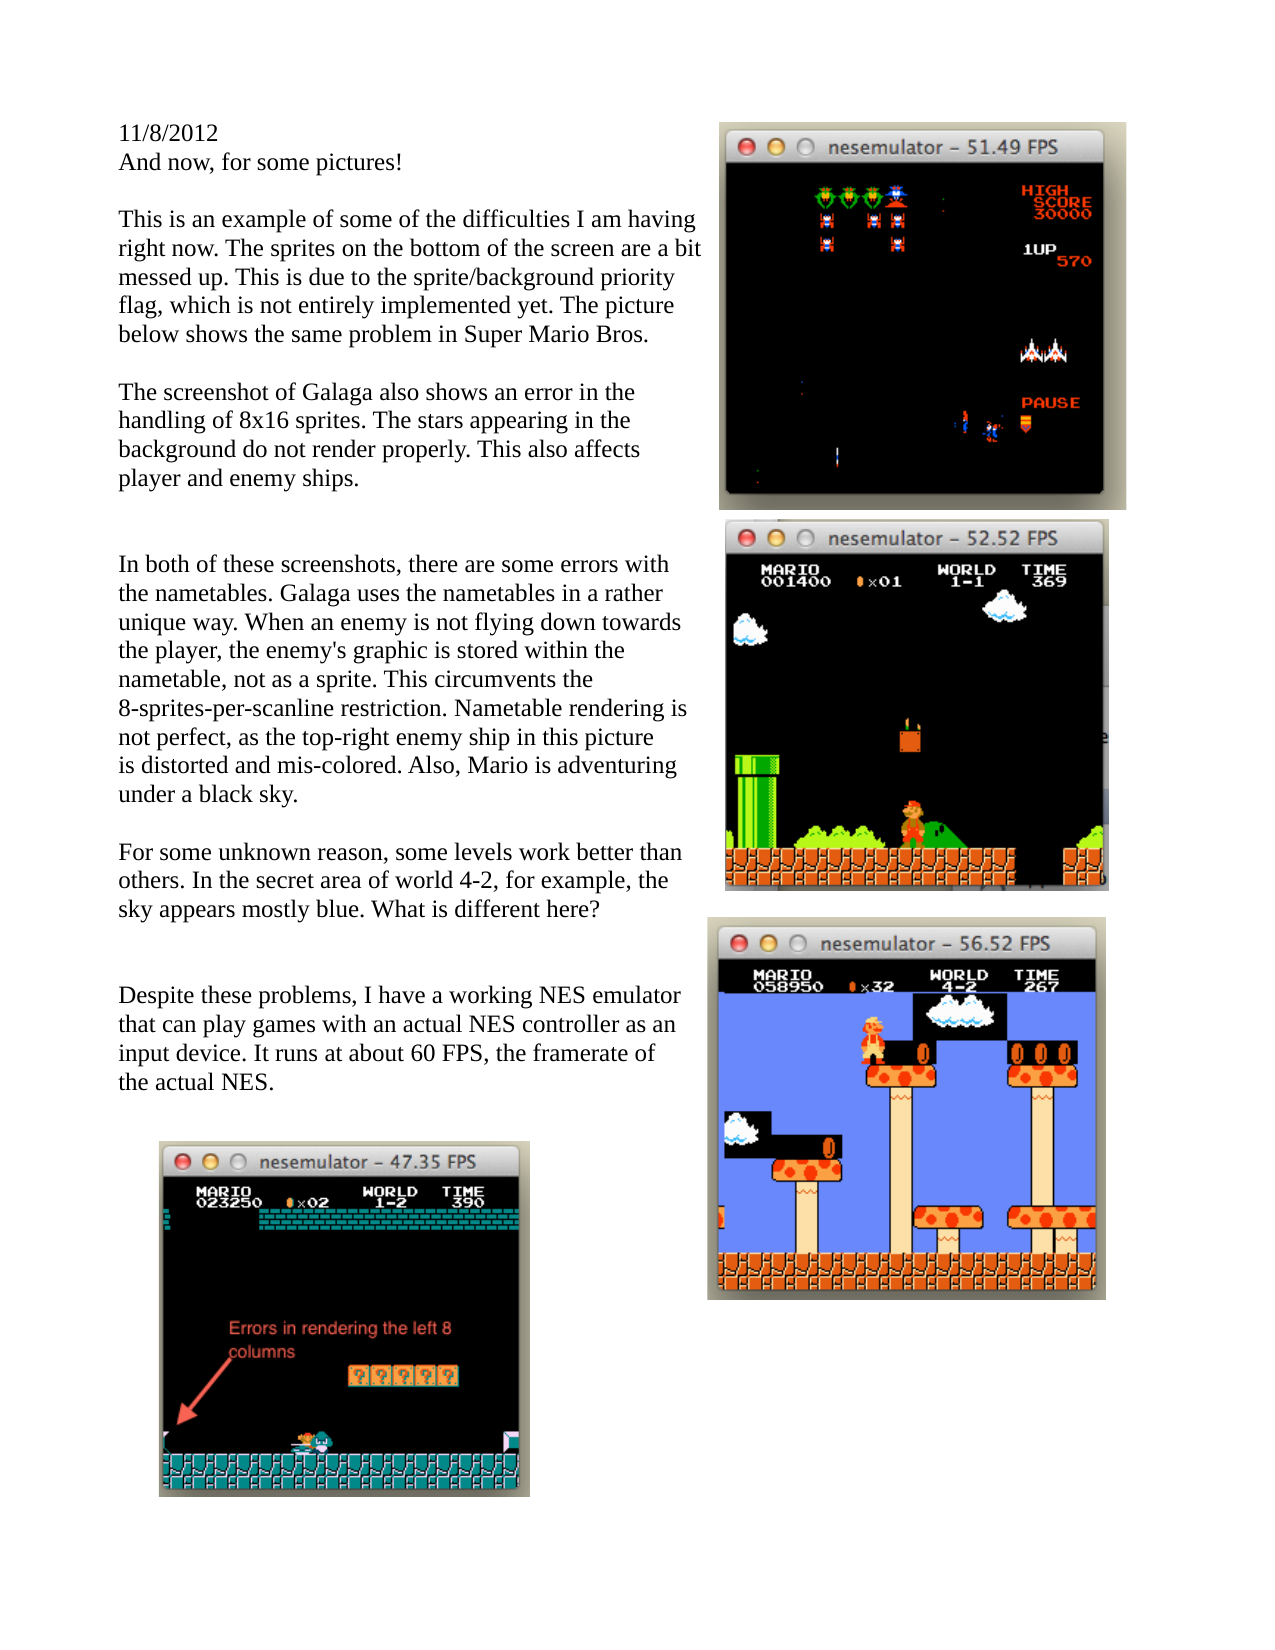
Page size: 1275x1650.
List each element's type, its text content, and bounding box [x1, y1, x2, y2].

text sky appears mostly blue. What is different here? [118, 894, 1157, 923]
text messed up. This is due to the sprite/background priority [118, 262, 719, 291]
text [1109, 837, 1157, 866]
text unique way. When an enemy is not flying down towards [118, 607, 725, 636]
text 8-sprites-per-scanline restriction. Nametable rendering is [118, 693, 725, 722]
text In both of these screenshots, there are some errors with [118, 549, 725, 578]
text handling of 8x16 sprites. The stars appearing in the [118, 406, 719, 434]
text not perfect, as the top-right enemy ship in this picture [118, 722, 725, 751]
text player and enemy ships. [118, 463, 719, 492]
text [1109, 549, 1157, 578]
text under a black sky. [118, 779, 725, 808]
text [1109, 751, 1157, 779]
text For some unknown reason, some levels work better than [118, 837, 725, 866]
text nametable, not as a sprite. This circumvents the [118, 664, 725, 693]
text background do not render properly. This also affects [118, 434, 719, 463]
text the nametables. Galaga uses the nametables in a rather [118, 578, 725, 607]
text input device. It runs at about 60 FPS, the framerate of [118, 1038, 707, 1067]
picture [158, 1141, 530, 1497]
text [1109, 578, 1157, 607]
text [1109, 779, 1157, 808]
text Despite these problems, I have a working NES emulator [118, 981, 707, 1009]
text This is an example of some of the difficulties I am having [118, 204, 719, 233]
picture [725, 519, 1109, 891]
text [1106, 1038, 1157, 1067]
text And now, for some pictures! [118, 147, 719, 176]
text [1109, 693, 1157, 722]
text is distorted and mis-colored. Also, Mario is adventuring [118, 751, 725, 779]
picture [719, 122, 1127, 510]
text that can play games with an actual NES controller as an [118, 1009, 707, 1038]
text [1127, 463, 1157, 492]
text the player, the enemy's graphic is stored within the [118, 636, 725, 664]
text flag, which is not entirely implemented yet. The picture [118, 291, 719, 319]
text right now. The sprites on the bottom of the screen are a bit [118, 233, 719, 262]
text the actual NES. [118, 1067, 707, 1096]
text [1109, 636, 1157, 664]
text below shows the same problem in Super Mario Bros. [118, 319, 719, 348]
picture [707, 917, 1106, 1300]
text [1109, 664, 1157, 693]
text [1106, 1009, 1157, 1038]
text [1106, 1067, 1157, 1096]
text others. In the secret area of world 4-2, for example, the [118, 866, 1157, 894]
text 11/8/2012 [118, 118, 1157, 147]
text [1127, 147, 1157, 176]
text [1109, 607, 1157, 636]
text [1109, 722, 1157, 751]
text The screenshot of Galaga also shows an error in the [118, 377, 719, 406]
text [1106, 981, 1157, 1009]
